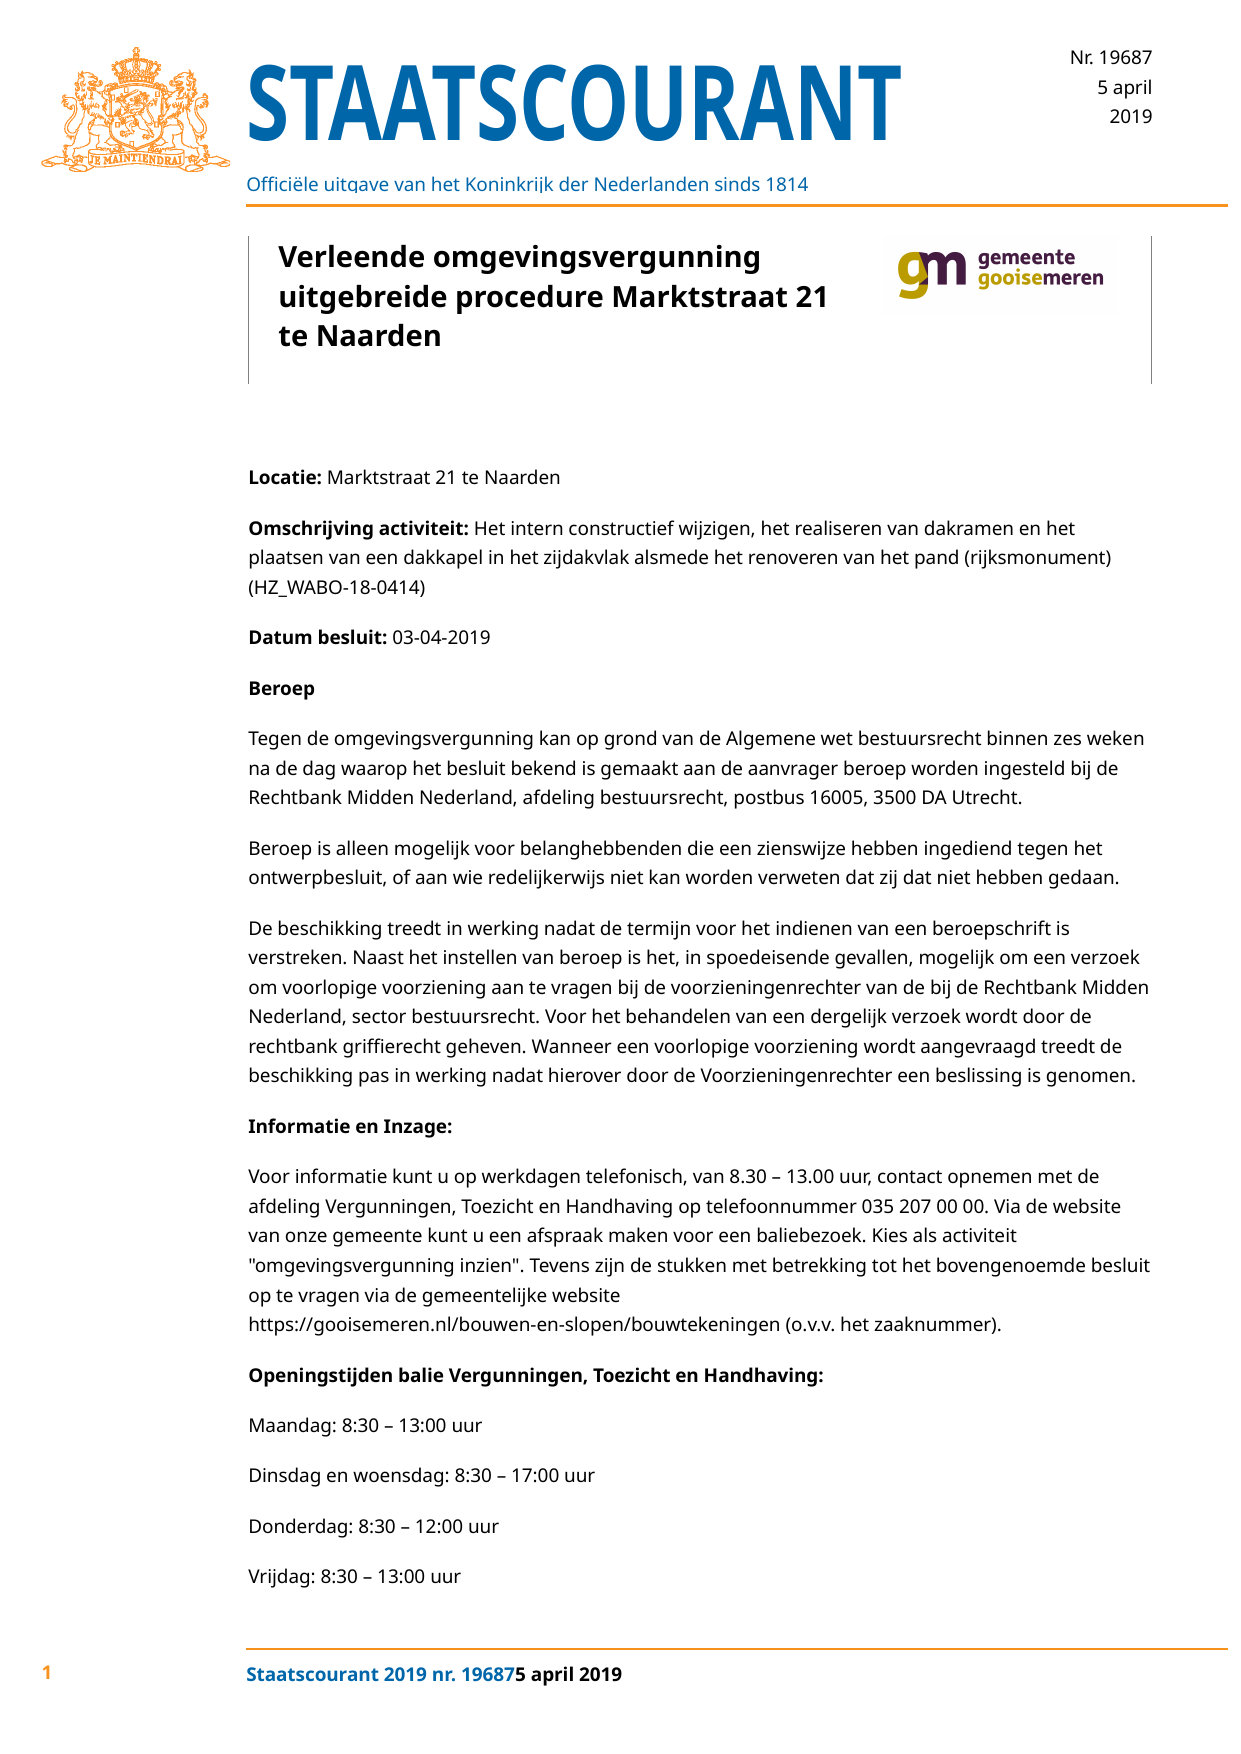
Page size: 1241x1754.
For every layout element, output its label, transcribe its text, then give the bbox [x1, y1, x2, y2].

table_header [850, 236, 1151, 384]
text Voor informatie kunt u op werkdagen telefonisch, van 8.30 – 13.00 uur, contact opnemen met de afdeling Vergunningen, Toezicht en Handhaving op telefoonnummer 035 207 00 00. Via de website van onze gemeente kunt u een afspraak maken voor een baliebezoek. Kies als activiteit "omgevingsvergunning inzien". Tevens zijn de stukken met betrekking tot het bovengenoemde besluit op te vragen via de gemeentelijke website https://gooisemeren.nl/bouwen-en-slopen/bouwtekeningen (o.v.v. het zaaknummer). [248, 1163, 1152, 1337]
text Vrijdag: 8:30 – 13:00 uur [248, 1563, 1152, 1589]
text Donderdag: 8:30 – 12:00 uur [248, 1513, 1152, 1539]
text Locatie: Marktstraat 21 te Naarden [248, 464, 1152, 490]
text Beroep is alleen mogelijk voor belanghebbenden die een zienswijze hebben ingediend tegen het ontwerpbesluit, of aan wie redelijkerwijs niet kan worden verweten dat zij dat niet hebben gedaan. [248, 835, 1152, 890]
text Openingstijden balie Vergunningen, Toezicht en Handhaving: [248, 1362, 1152, 1388]
text De beschikking treedt in werking nadat de termijn voor het indienen van een beroepschrift is verstreken. Naast het instellen van beroep is het, in spoedeisende gevallen, mogelijk om een verzoek om voorlopige voorziening aan te vragen bij de voorzieningenrechter van de bij de Rechtbank Midden Nederland, sector bestuursrecht. Voor het behandelen van een dergelijk verzoek wordt door de rechtbank griffierecht geheven. Wanneer een voorlopige voorziening wordt aangevraagd treedt de beschikking pas in werking nadat hierover door de Voorzieningenrechter een beslissing is genomen. [248, 915, 1152, 1088]
table_header Verleende omgevingsvergunning uitgebreide procedure Marktstraat 21 te Naarden [249, 236, 850, 384]
picture [41, 47, 231, 172]
text Beroep [248, 675, 1152, 701]
text Dinsdag en woensdag: 8:30 – 17:00 uur [248, 1463, 1152, 1488]
text Datum besluit: 03-04-2019 [248, 624, 1152, 650]
text Informatie en Inzage: [248, 1113, 1152, 1139]
text Tegen de omgevingsvergunning kan op grond van de Algemene wet bestuursrecht binnen zes weken na de dag waarop het besluit bekend is gemaakt aan de aanvrager beroep worden ingesteld bij de Rechtbank Midden Nederland, afdeling bestuursrecht, postbus 16005, 3500 DA Utrecht. [248, 725, 1152, 810]
picture [882, 236, 1119, 315]
text Maandag: 8:30 – 13:00 uur [248, 1412, 1152, 1438]
text Omschrijving activiteit: Het intern constructief wijzigen, het realiseren van dakramen en het plaatsen van een dakkapel in het zijdakvlak alsmede het renoveren van het pand (rijksmonument) (HZ_WABO-18-0414) [248, 515, 1152, 600]
